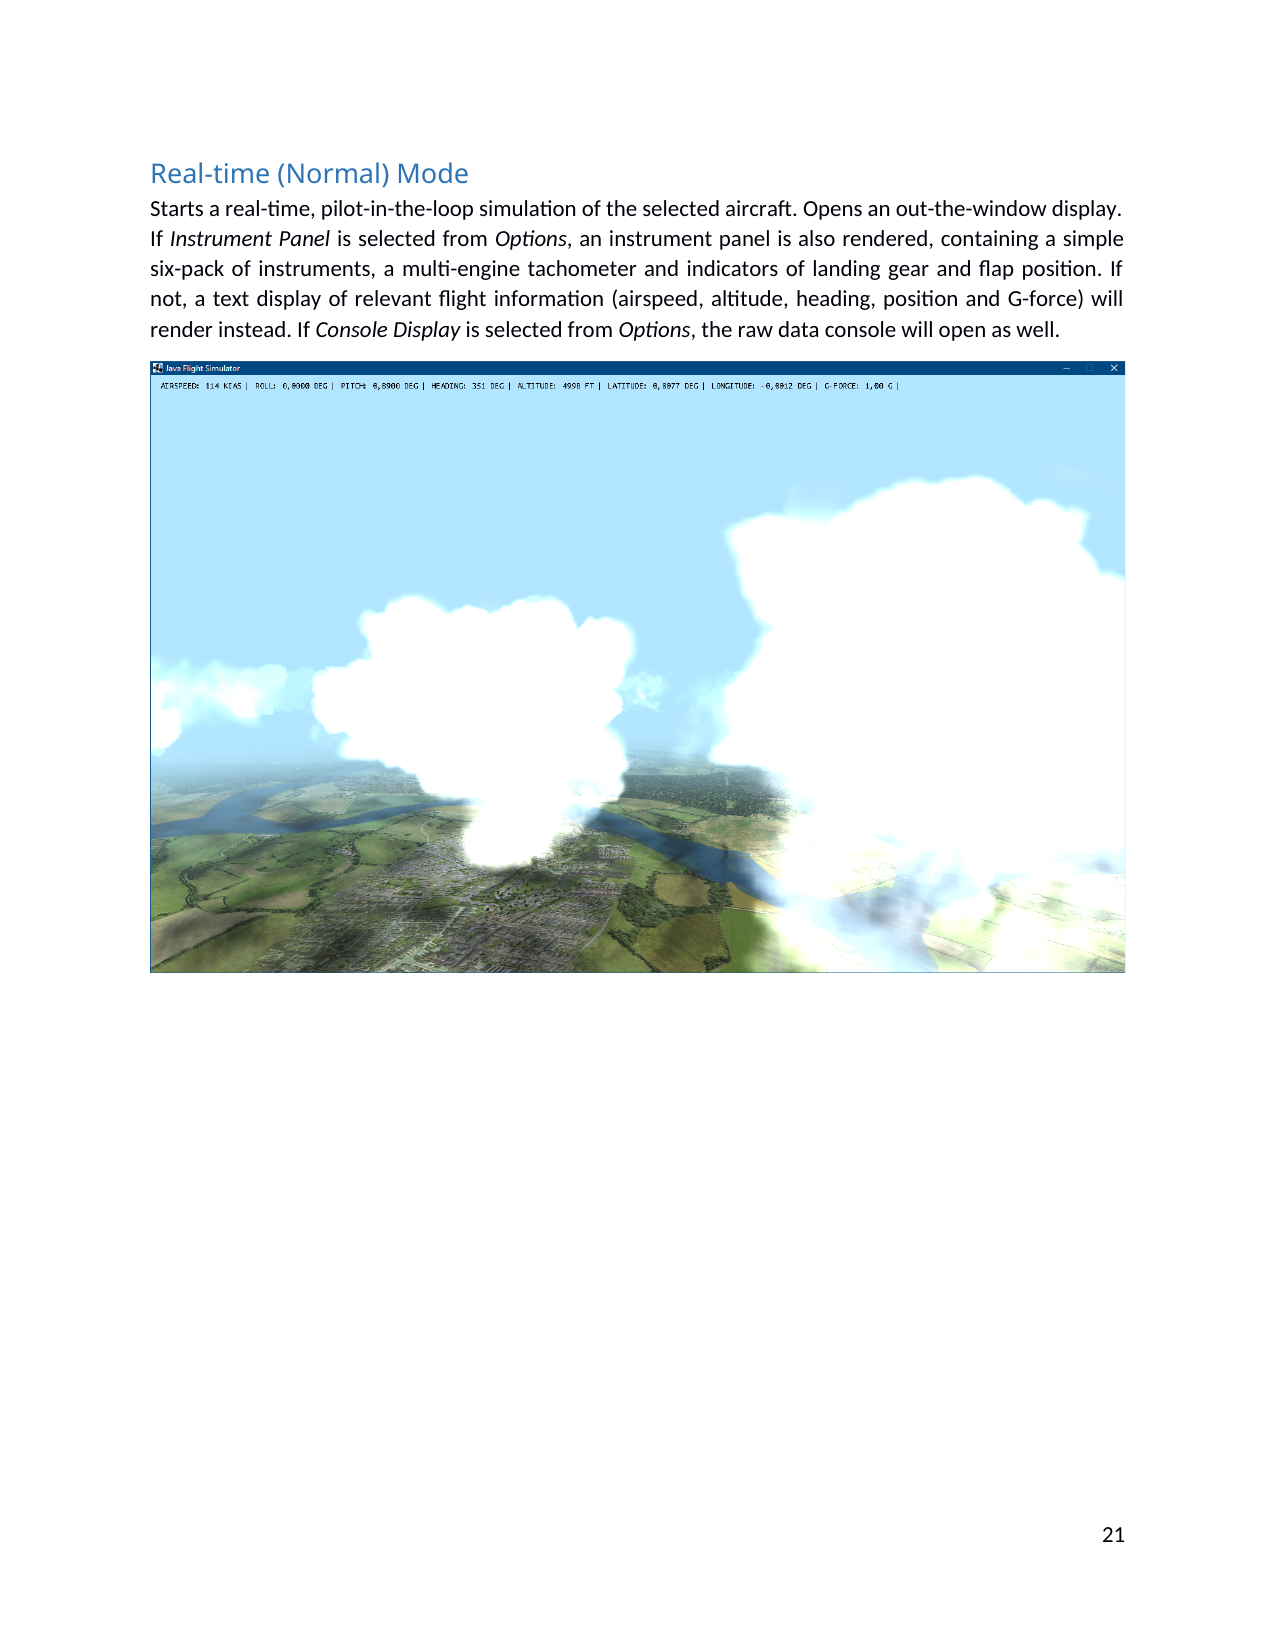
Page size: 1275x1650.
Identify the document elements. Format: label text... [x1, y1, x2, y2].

picture [150, 361, 1125, 973]
text Starts a real-time, pilot-in-the-loop simulation of the selected aircraft. Opens an out-the-window display. If Instrument Panel is selected from Options, an instrument panel is also rendered, containing a simple six-pack of instruments, a multi-engine tachometer and indicators of landing gear and flap position. If not, a text display of relevant flight information (airspeed, altitude, heading, position and G-force) will render instead. If Console Display is selected from Options, the raw data console will open as well. [150, 194, 1125, 343]
subtitle Real-time (Normal) Mode [150, 154, 1125, 191]
